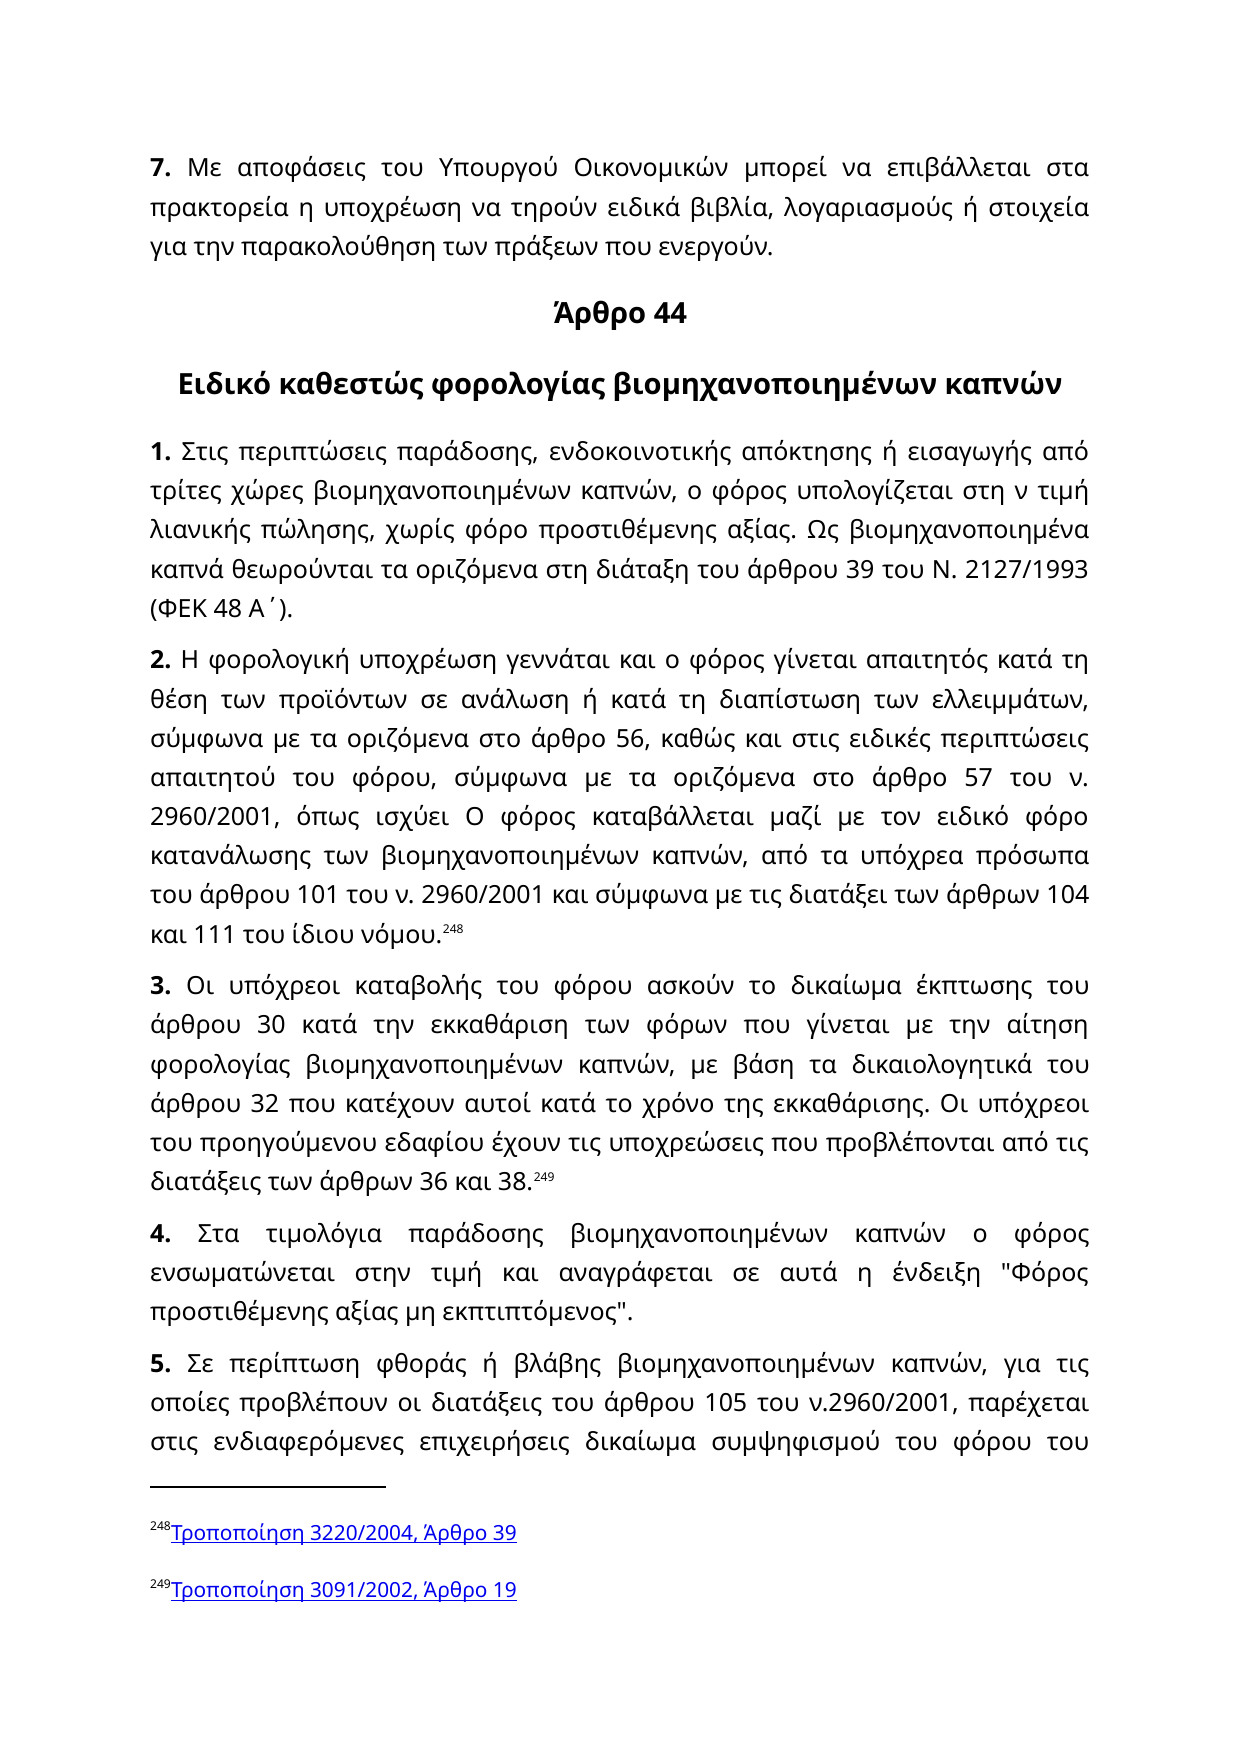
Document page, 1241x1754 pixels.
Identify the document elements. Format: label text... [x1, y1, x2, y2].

text 1. Στις περιπτώσεις παράδοσης, ενδοκοινοτικής απόκτησης ή εισαγωγής από τρίτες χώρες βιομηχανοποιημένων καπνών, ο φόρος υπολογίζεται στη ν τιμή λιανικής πώλησης, χωρίς φόρο προστιθέμενης αξίας. Ως βιομηχανοποιημένα καπνά θεωρούνται τα οριζόμενα στη διάταξη του άρθρου 39 του Ν. 2127/1993 (ΦΕΚ 48 Α΄). [150, 434, 1090, 624]
subtitle Ειδικό καθεστώς φορολογίας βιομηχανοποιημένων καπνών [150, 363, 1090, 403]
text 3. Οι υπόχρεοι καταβολής του φόρου ασκούν το δικαίωμα έκπτωσης του άρθρου 30 κατά την εκκαθάριση των φόρων που γίνεται με την αίτηση φορολογίας βιομηχανοποιημένων καπνών, με βάση τα δικαιολογητικά του άρθρου 32 που κατέχουν αυτοί κατά το χρόνο της εκκαθάρισης. Οι υπόχρεοι του προηγούμενου εδαφίου έχουν τις υποχρεώσεις που προβλέπονται από τις διατάξεις των άρθρων 36 και 38. [150, 968, 1090, 1198]
subtitle Άρθρο 44 [150, 292, 1090, 332]
text Τροποποίηση 3091/2002, Άρθρο 19 [150, 1576, 1090, 1604]
text 4. Στα τιμολόγια παράδοσης βιομηχανοποιημένων καπνών ο φόρος ενσωματώνεται στην τιμή και αναγράφεται σε αυτά η ένδειξη "Φόρος προστιθέμενης αξίας μη εκπτιπτόμενος". [150, 1215, 1090, 1328]
text 2. Η φορολογική υποχρέωση γεννάται και ο φόρος γίνεται απαιτητός κατά τη θέση των προϊόντων σε ανάλωση ή κατά τη διαπίστωση των ελλειμμάτων, σύμφωνα με τα οριζόμενα στο άρθρο 56, καθώς και στις ειδικές περιπτώσεις απαιτητού του φόρου, σύμφωνα με τα οριζόμενα στο άρθρο 57 του ν. 2960/2001, όπως ισχύει Ο φόρος καταβάλλεται μαζί με τον ειδικό φόρο κατανάλωσης των βιομηχανοποιημένων καπνών, από τα υπόχρεα πρόσωπα του άρθρου 101 του ν. 2960/2001 και σύμφωνα με τις διατάξει των άρθρων 104 και 111 του ίδιου νόμου. [150, 642, 1090, 950]
text 7. Με αποφάσεις του Υπουργού Οικονομικών μπορεί να επιβάλλεται στα πρακτορεία η υποχρέωση να τηρούν ειδικά βιβλία, λογαριασμούς ή στοιχεία για την παρακολούθηση των πράξεων που ενεργούν. [150, 150, 1090, 262]
text Τροποποίηση 3220/2004, Άρθρο 39 [150, 1518, 1090, 1546]
text 5. Σε περίπτωση φθοράς ή βλάβης βιομηχανοποιημένων καπνών, για τις οποίες προβλέπουν οι διατάξεις του άρθρου 105 του ν.2960/2001, παρέχεται στις ενδιαφερόμενες επιχειρήσεις δικαίωμα συμψηφισμού του φόρου του [150, 1345, 1090, 1458]
